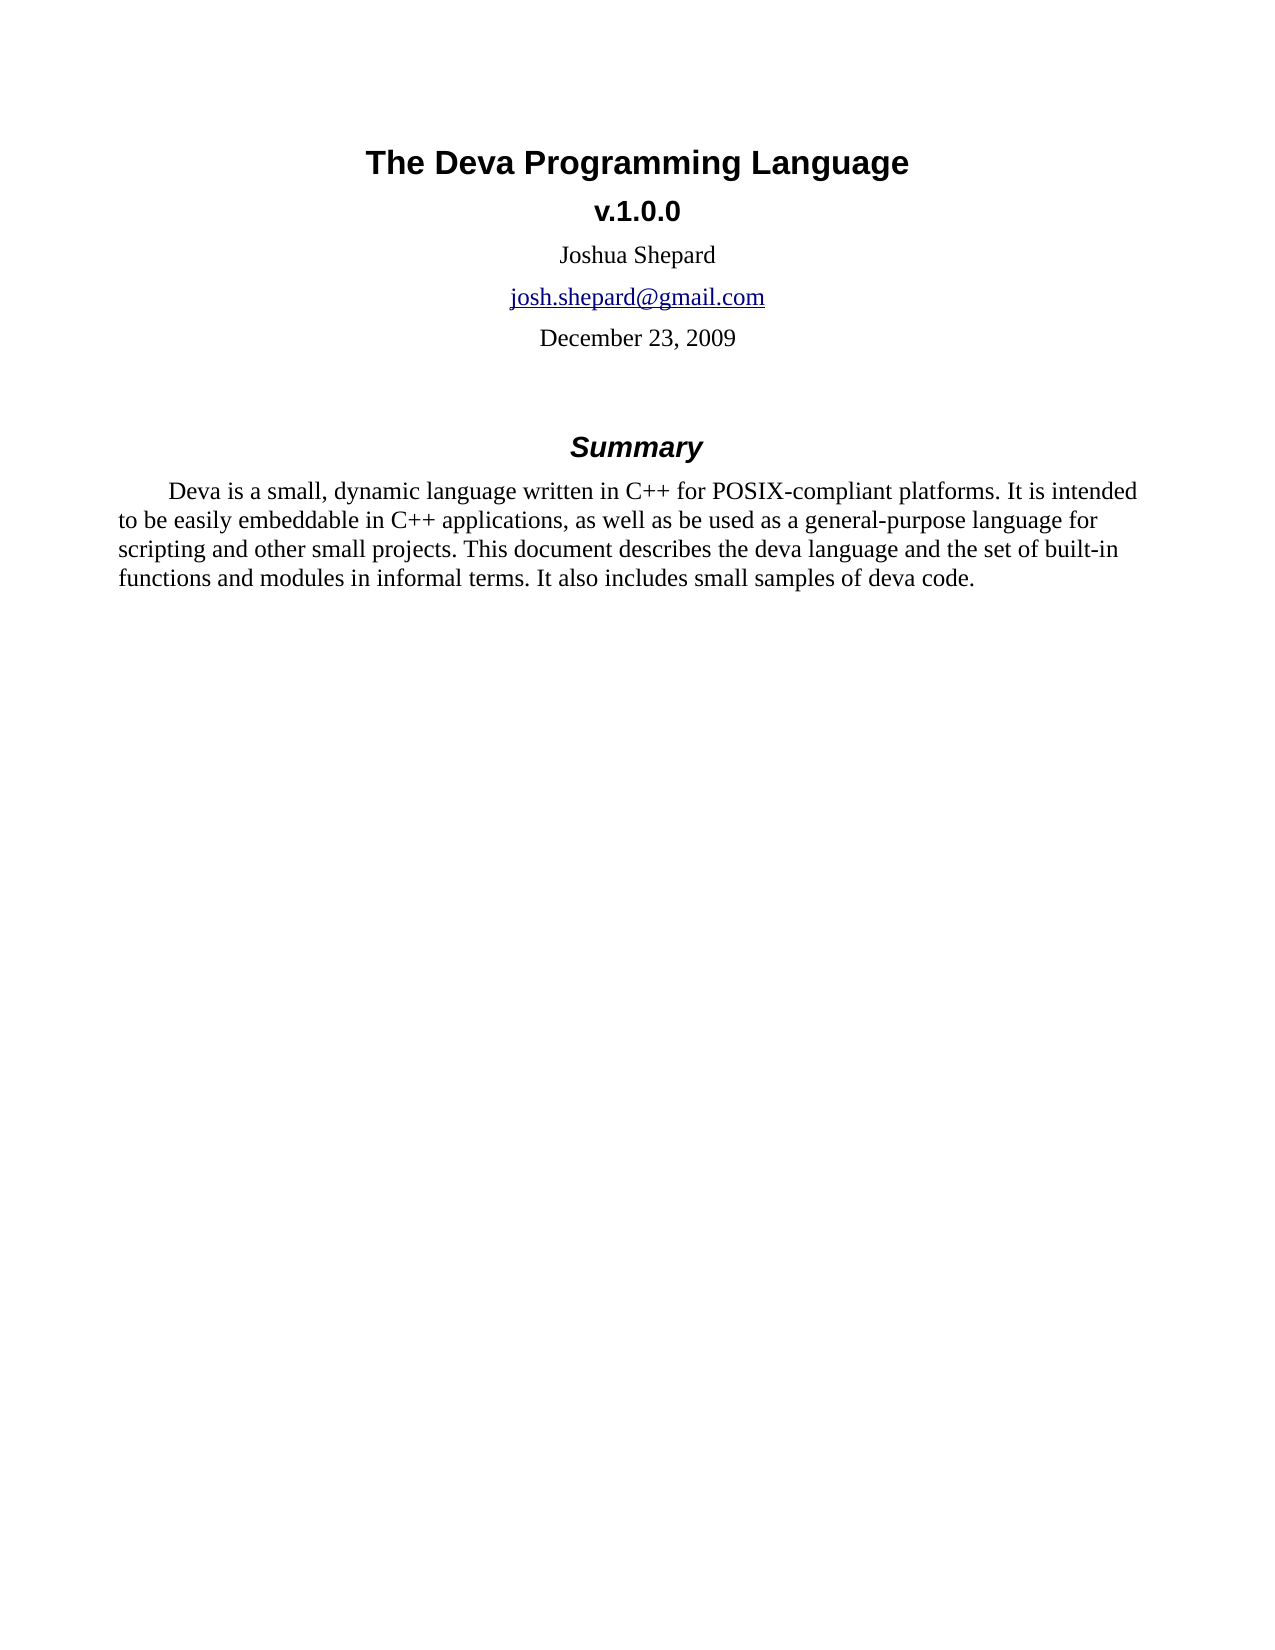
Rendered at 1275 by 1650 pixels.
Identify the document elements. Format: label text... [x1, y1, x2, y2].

text v.1.0.0 [118, 194, 1157, 228]
text josh.shepard@gmail.com [118, 282, 1157, 310]
text Joshua Shepard [118, 240, 1157, 269]
subtitle The Deva Programming Language [118, 143, 1157, 182]
text Deva is a small, dynamic language written in C++ for POSIX-compliant platforms. It is intended to be easily embeddable in C++ applications, as well as be used as a general-purpose language for scripting and other small projects. This document describes the deva language and the set of built-in functions and modules in informal terms. It also includes small samples of deva code. [118, 476, 1157, 591]
subtitle Summary [118, 430, 1157, 464]
text December 23, 2009 [118, 323, 1157, 352]
